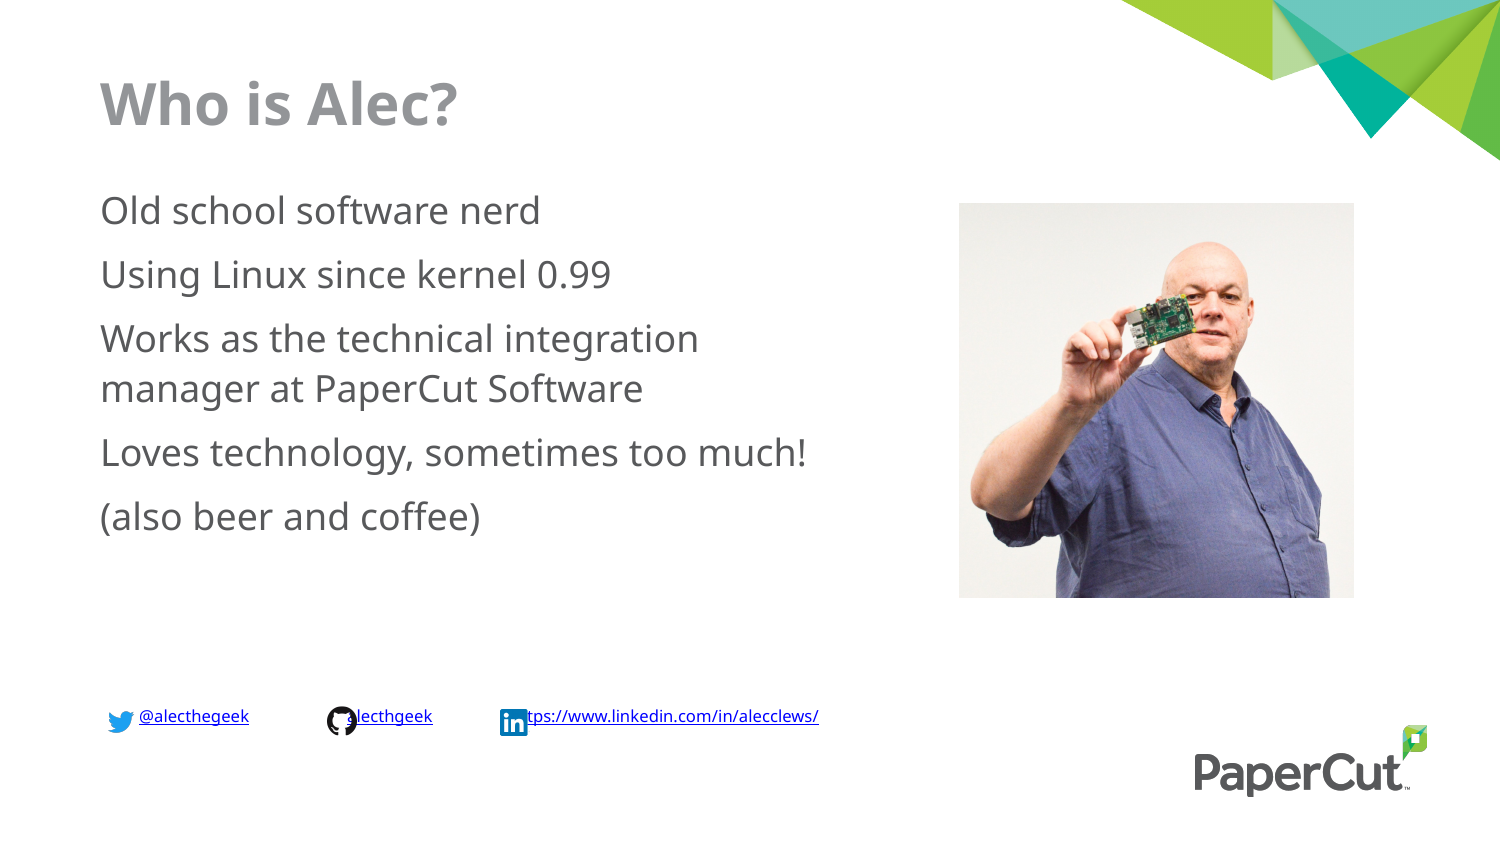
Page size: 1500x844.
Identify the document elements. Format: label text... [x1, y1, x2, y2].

picture [327, 706, 357, 736]
picture [100, 701, 142, 743]
picture [959, 203, 1354, 598]
list Old school software nerd Using Linux since kernel 0.99 Works as the technical integration manager at PaperCut Software Loves technology, sometimes too much! (also beer and coffee) @alecthegeek alecthgeek https://www.linkedin.com/in/alecclews/ [100, 182, 856, 602]
picture [1119, 0, 1500, 162]
picture [1195, 725, 1427, 797]
picture [512, 720, 523, 731]
title Who is Alec? [100, 67, 1214, 196]
